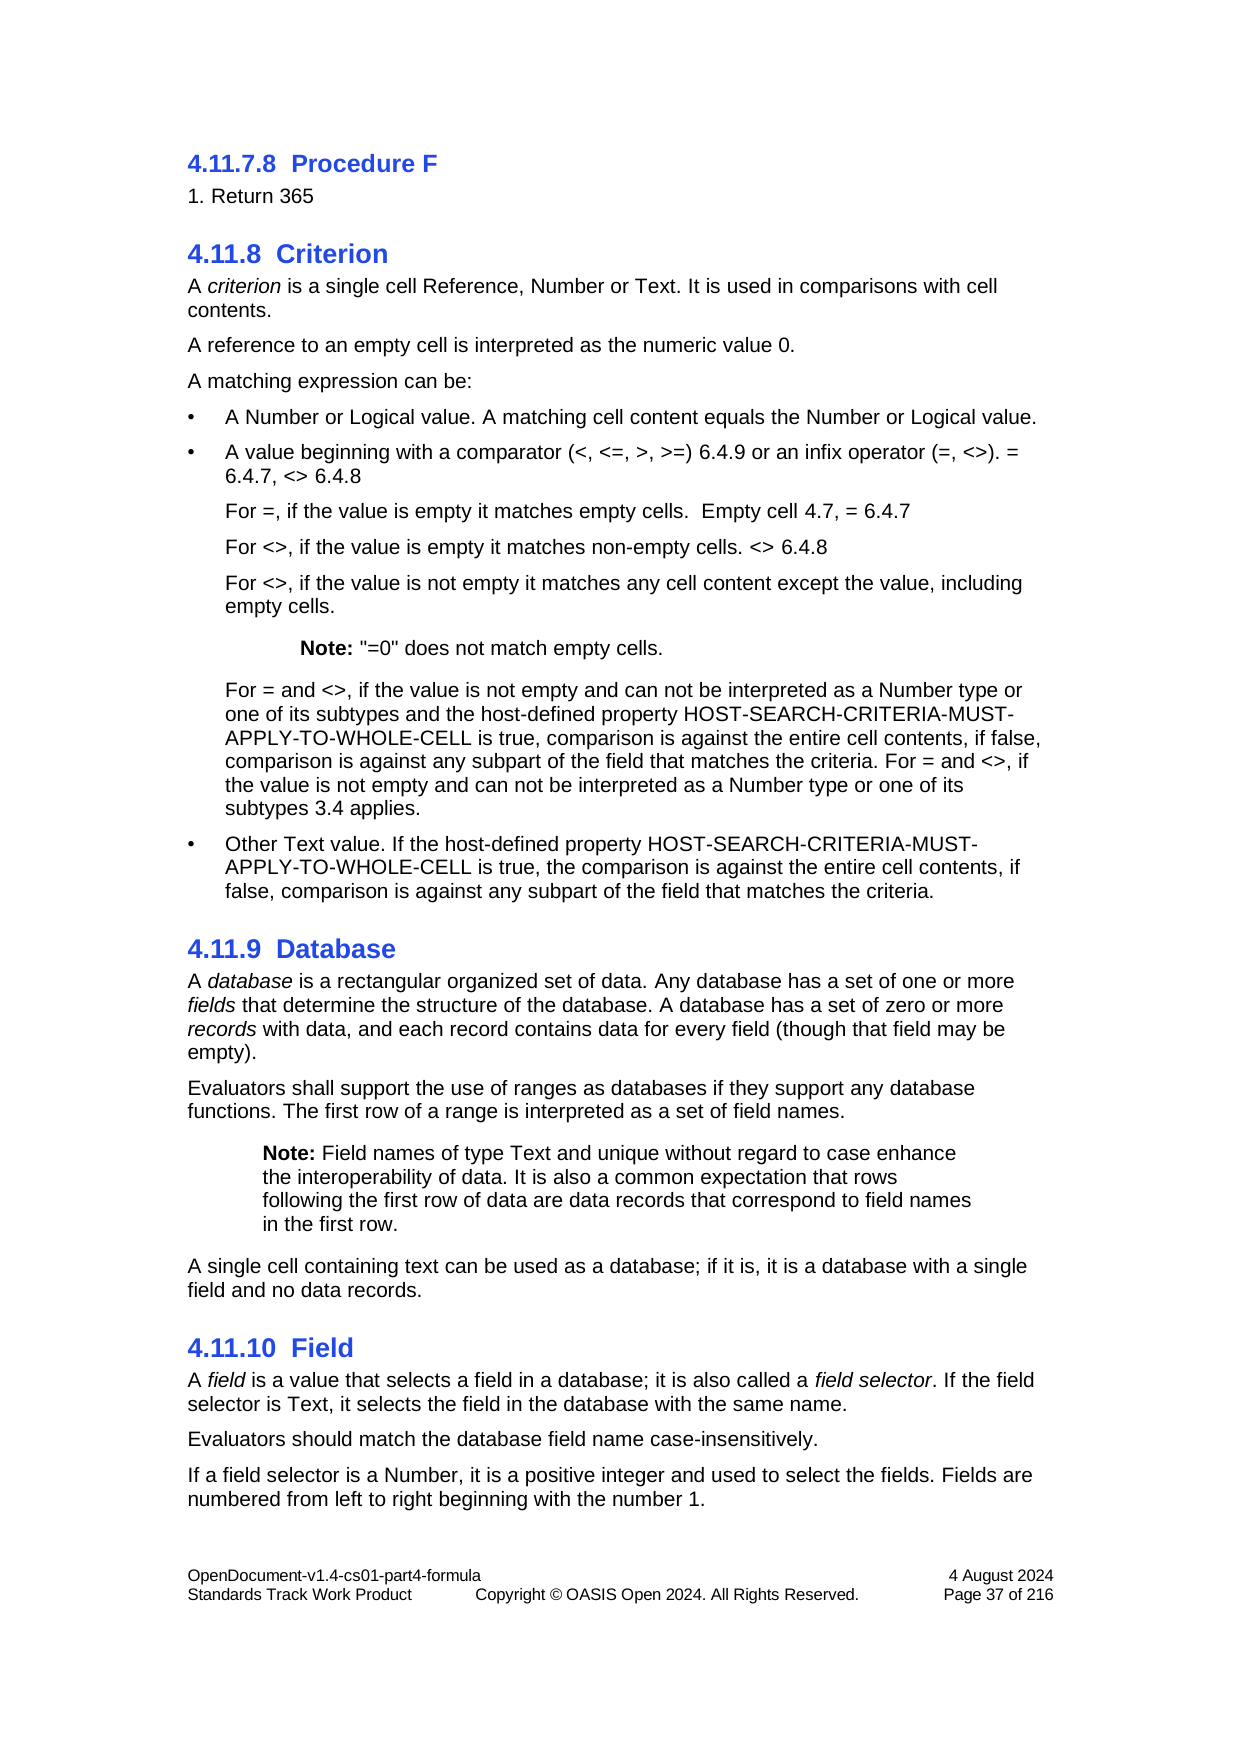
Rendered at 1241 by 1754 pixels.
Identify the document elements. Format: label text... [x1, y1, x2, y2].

text Evaluators should match the database field name case-insensitively. [187, 1428, 1053, 1451]
list A value beginning with a comparator (<, <=, >, >=) 6.4.9 or an infix operator (=, <>). = 6.4.7, <> 6.4.8 [187, 441, 1053, 488]
text Note: Field names of type Text and unique without regard to case enhance the interoperability of data. It is also a common expectation that rows following the first row of data are data records that correspond to field names in the first row. [262, 1142, 978, 1236]
text If a field selector is a Number, it is a positive integer and used to select the fields. Fields are numbered from left to right beginning with the number 1. [187, 1463, 1053, 1511]
text A criterion is a single cell Reference, Number or Text. It is used in comparisons with cell contents. [187, 275, 1053, 322]
subtitle Database [187, 934, 1053, 964]
text A matching expression can be: [187, 369, 1053, 393]
text Evaluators shall support the use of ranges as databases if they support any database functions. The first row of a range is interpreted as a set of field names. [187, 1076, 1053, 1123]
list Note: "=0" does not match empty cells. [262, 637, 978, 660]
text A database is a rectangular organized set of data. Any database has a set of one or more fields that determine the structure of the database. A database has a set of zero or more records with data, and each record contains data for every field (though that field may be empty). [187, 970, 1053, 1064]
list For <>, if the value is empty it matches non-empty cells. <> 6.4.8 [187, 536, 1053, 559]
text A reference to an empty cell is interpreted as the numeric value 0. [187, 334, 1053, 357]
text A single cell containing text can be used as a database; if it is, it is a database with a single field and no data records. [187, 1254, 1053, 1302]
text A field is a value that selects a field in a database; it is also called a field selector. If the field selector is Text, it selects the field in the database with the same name. [187, 1369, 1053, 1416]
subtitle Procedure F [187, 150, 1053, 178]
list Return 365 [187, 184, 1053, 208]
subtitle Field [187, 1333, 1053, 1363]
list For = and <>, if the value is not empty and can not be interpreted as a Number type or one of its subtypes and the host-defined property HOST-SEARCH-CRITERIA-MUST-APPLY-TO-WHOLE-CELL is true, comparison is against the entire cell contents, if false, comparison is against any subpart of the field that matches the criteria. For = and <>, if the value is not empty and can not be interpreted as a Number type or one of its subtypes 3.4 applies. [187, 679, 1053, 820]
list Other Text value. If the host-defined property HOST-SEARCH-CRITERIA-MUST-APPLY-TO-WHOLE-CELL is true, the comparison is against the entire cell contents, if false, comparison is against any subpart of the field that matches the criteria. [187, 832, 1053, 903]
list For <>, if the value is not empty it matches any cell content except the value, including empty cells. [187, 571, 1053, 618]
list For =, if the value is empty it matches empty cells. Empty cell 4.7, = 6.4.7 [187, 500, 1053, 523]
subtitle Criterion [187, 239, 1053, 269]
list A Number or Logical value. A matching cell content equals the Number or Logical value. [187, 405, 1053, 429]
